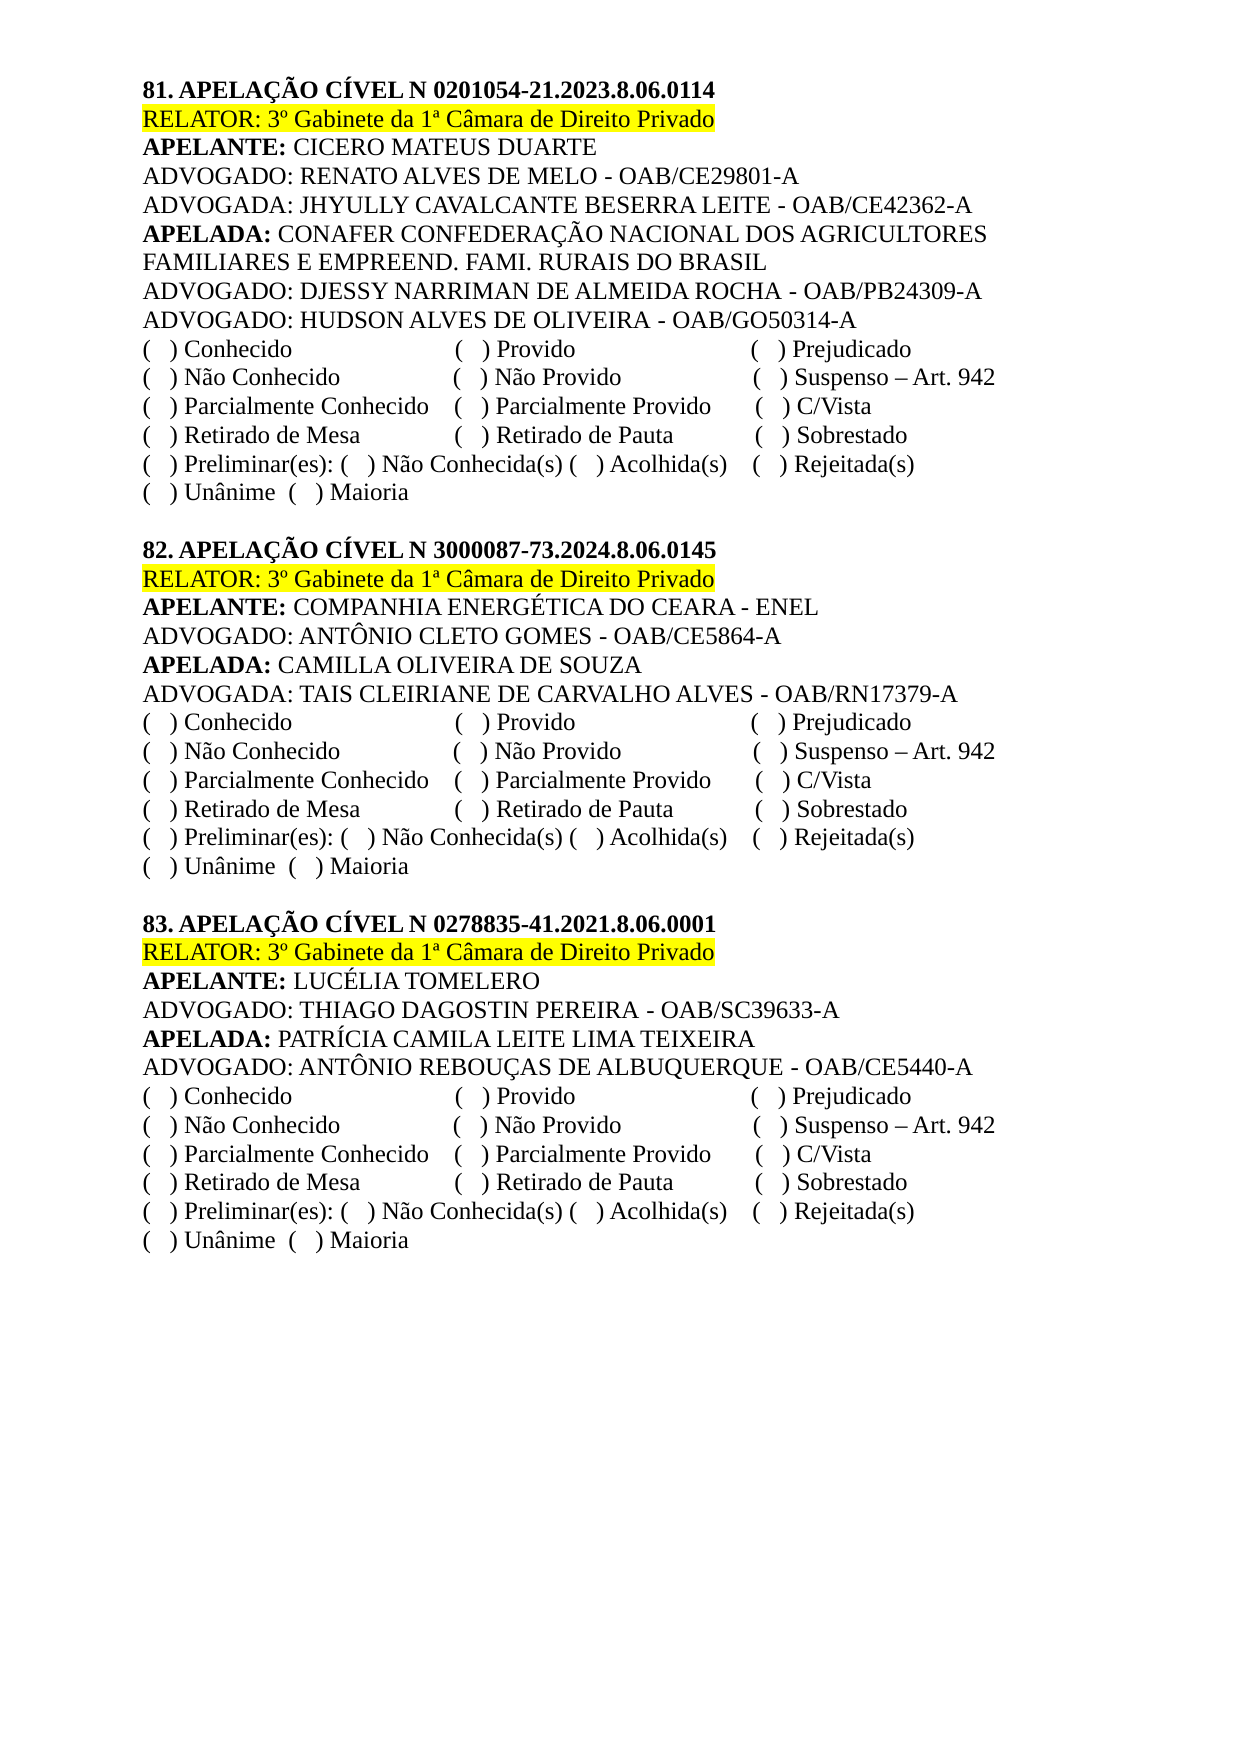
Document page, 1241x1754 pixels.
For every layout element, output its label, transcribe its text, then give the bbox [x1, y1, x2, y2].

text ( ) Unânime ( ) Maioria [142, 1225, 1141, 1254]
text ( ) Não Conhecido ( ) Não Provido ( ) Suspenso – Art. 942 [142, 736, 1141, 765]
text ( ) Retirado de Mesa ( ) Retirado de Pauta ( ) Sobrestado [142, 794, 1141, 822]
text ( ) Unânime ( ) Maioria [142, 477, 1141, 506]
text ( ) Retirado de Mesa ( ) Retirado de Pauta ( ) Sobrestado [142, 420, 1141, 449]
text ( ) Unânime ( ) Maioria [142, 851, 1141, 880]
text ( ) Parcialmente Conhecido ( ) Parcialmente Provido ( ) C/Vista [142, 391, 1141, 420]
text ( ) Preliminar(es): ( ) Não Conhecida(s) ( ) Acolhida(s) ( ) Rejeitada(s) [142, 1196, 1141, 1225]
text ( ) Não Conhecido ( ) Não Provido ( ) Suspenso – Art. 942 [142, 1110, 1141, 1139]
text ( ) Preliminar(es): ( ) Não Conhecida(s) ( ) Acolhida(s) ( ) Rejeitada(s) [142, 449, 1141, 477]
text ( ) Retirado de Mesa ( ) Retirado de Pauta ( ) Sobrestado [142, 1167, 1141, 1196]
text ( ) Parcialmente Conhecido ( ) Parcialmente Provido ( ) C/Vista [142, 1139, 1141, 1167]
text 82. APELAÇÃO CÍVEL N 3000087-73.2024.8.06.0145 RELATOR: 3º Gabinete da 1ª Câmara de Direito Privado APELANTE: COMPANHIA ENERGÉTICA DO CEARA - ENEL ADVOGADO: ANTÔNIO CLETO GOMES - OAB/CE5864-A APELADA: CAMILLA OLIVEIRA DE SOUZA ADVOGADA: TAIS CLEIRIANE DE CARVALHO ALVES - OAB/RN17379-A ( ) Conhecido ( ) Provido ( ) Prejudicado [142, 506, 1141, 736]
text ( ) Não Conhecido ( ) Não Provido ( ) Suspenso – Art. 942 [142, 362, 1141, 391]
text ( ) Preliminar(es): ( ) Não Conhecida(s) ( ) Acolhida(s) ( ) Rejeitada(s) [142, 822, 1141, 851]
text 81. APELAÇÃO CÍVEL N 0201054-21.2023.8.06.0114 RELATOR: 3º Gabinete da 1ª Câmara de Direito Privado APELANTE: CICERO MATEUS DUARTE ADVOGADO: RENATO ALVES DE MELO - OAB/CE29801-A ADVOGADA: JHYULLY CAVALCANTE BESERRA LEITE - OAB/CE42362-A APELADA: CONAFER CONFEDERAÇÃO NACIONAL DOS AGRICULTORES FAMILIARES E EMPREEND. FAMI. RURAIS DO BRASIL ADVOGADO: DJESSY NARRIMAN DE ALMEIDA ROCHA - OAB/PB24309-A ADVOGADO: HUDSON ALVES DE OLIVEIRA - OAB/GO50314-A ( ) Conhecido ( ) Provido ( ) Prejudicado [142, 75, 1141, 362]
text 83. APELAÇÃO CÍVEL N 0278835-41.2021.8.06.0001 RELATOR: 3º Gabinete da 1ª Câmara de Direito Privado APELANTE: LUCÉLIA TOMELERO ADVOGADO: THIAGO DAGOSTIN PEREIRA - OAB/SC39633-A APELADA: PATRÍCIA CAMILA LEITE LIMA TEIXEIRA ADVOGADO: ANTÔNIO REBOUÇAS DE ALBUQUERQUE - OAB/CE5440-A ( ) Conhecido ( ) Provido ( ) Prejudicado [142, 880, 1141, 1110]
text ( ) Parcialmente Conhecido ( ) Parcialmente Provido ( ) C/Vista [142, 765, 1141, 794]
